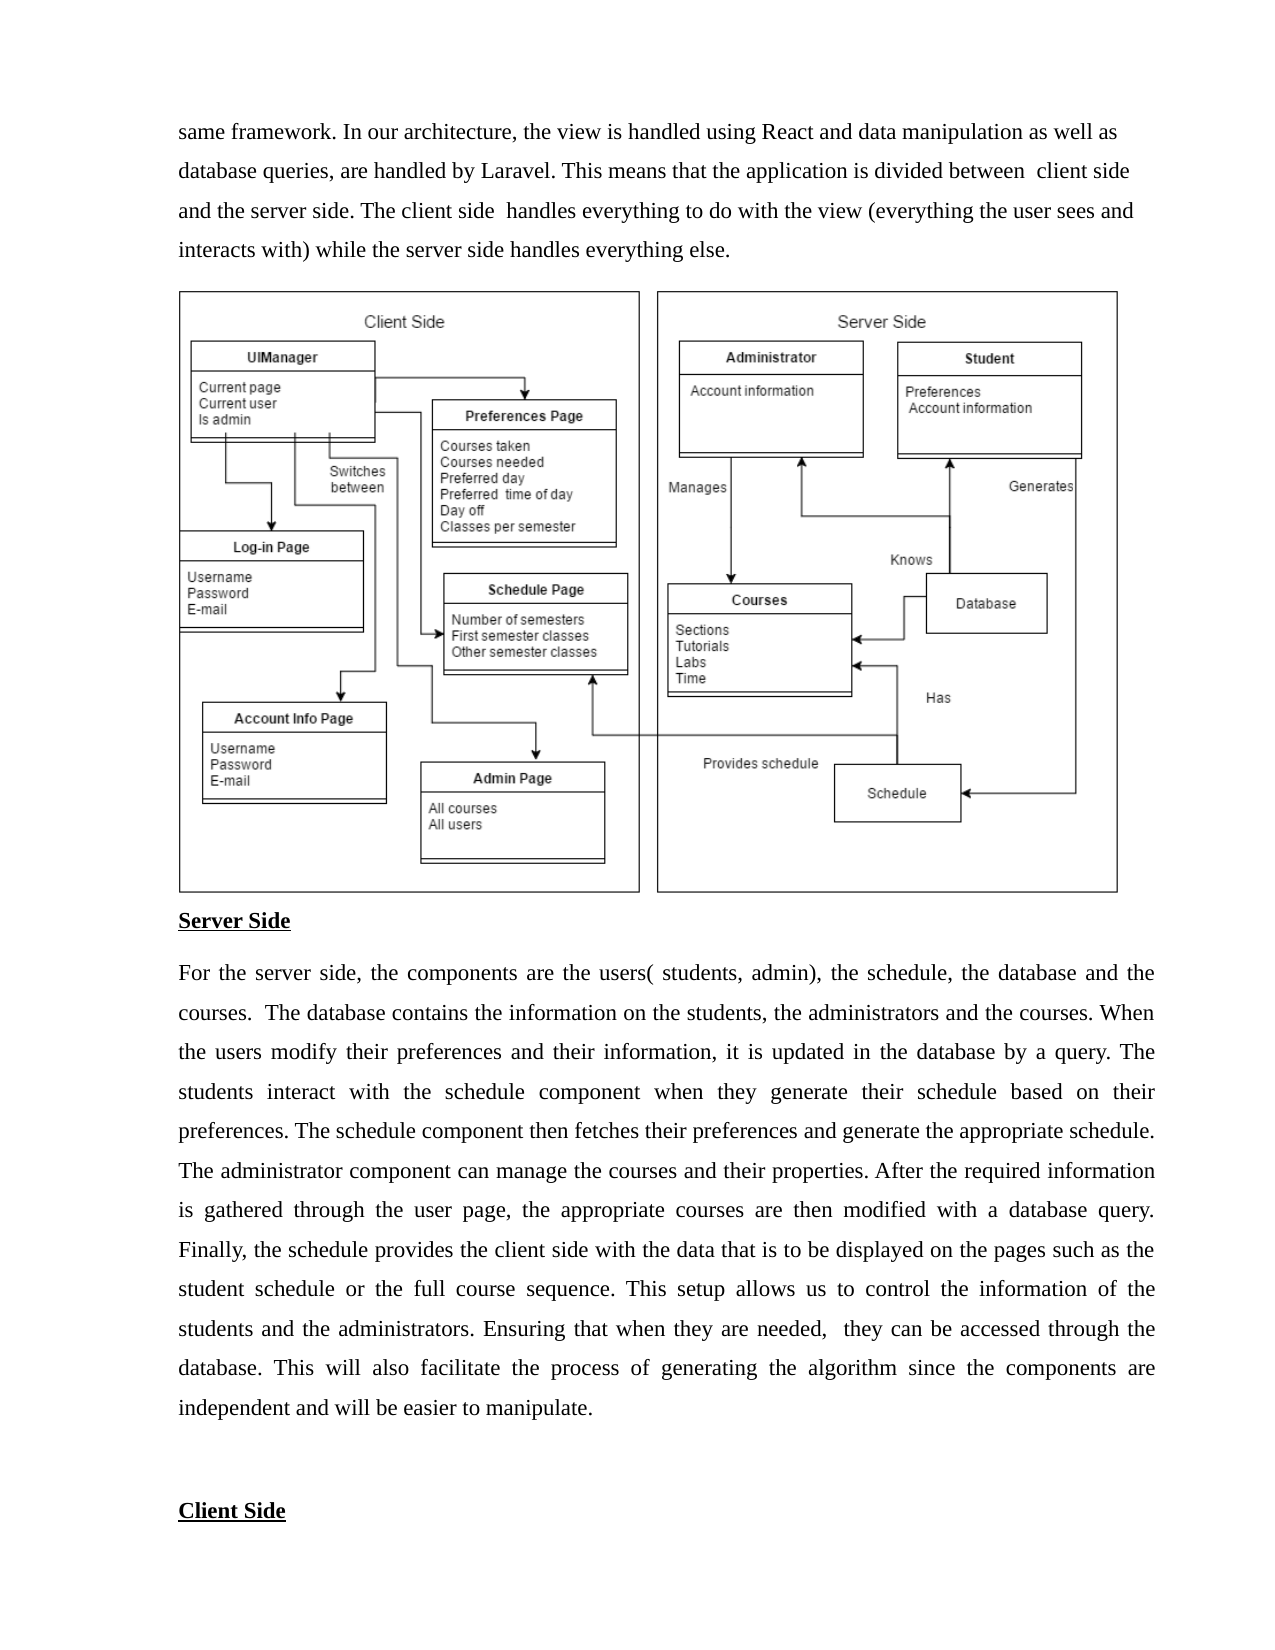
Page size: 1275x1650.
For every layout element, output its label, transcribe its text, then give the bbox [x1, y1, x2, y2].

text same framework. In our architecture, the view is handled using React and data manipulation as well as database queries, are handled by Laravel. This means that the application is divided between client side and the server side. The client side handles everything to do with the view (everything the user sees and interacts with) while the server side handles everything else. [178, 118, 1157, 263]
text Client Side [178, 1497, 1157, 1524]
text Server Side [178, 907, 1157, 934]
text For the server side, the components are the users( students, admin), the schedule, the database and the courses. The database contains the information on the students, the administrators and the courses. When the users modify their preferences and their information, it is updated in the database by a query. The students interact with the schedule component when they generate their schedule based on their preferences. The schedule component then fetches their preferences and generate the appropriate schedule. The administrator component can manage the courses and their properties. After the required information is gathered through the user page, the appropriate courses are then modified with a database query. Finally, the schedule provides the client side with the data that is to be displayed on the pages such as the student schedule or the full course sequence. This setup allows us to control the information of the students and the administrators. Ensuring that when they are needed, they can be accessed through the database. This will also facilitate the process of generating the algorithm since the components are independent and will be easier to manipulate. [178, 959, 1157, 1420]
